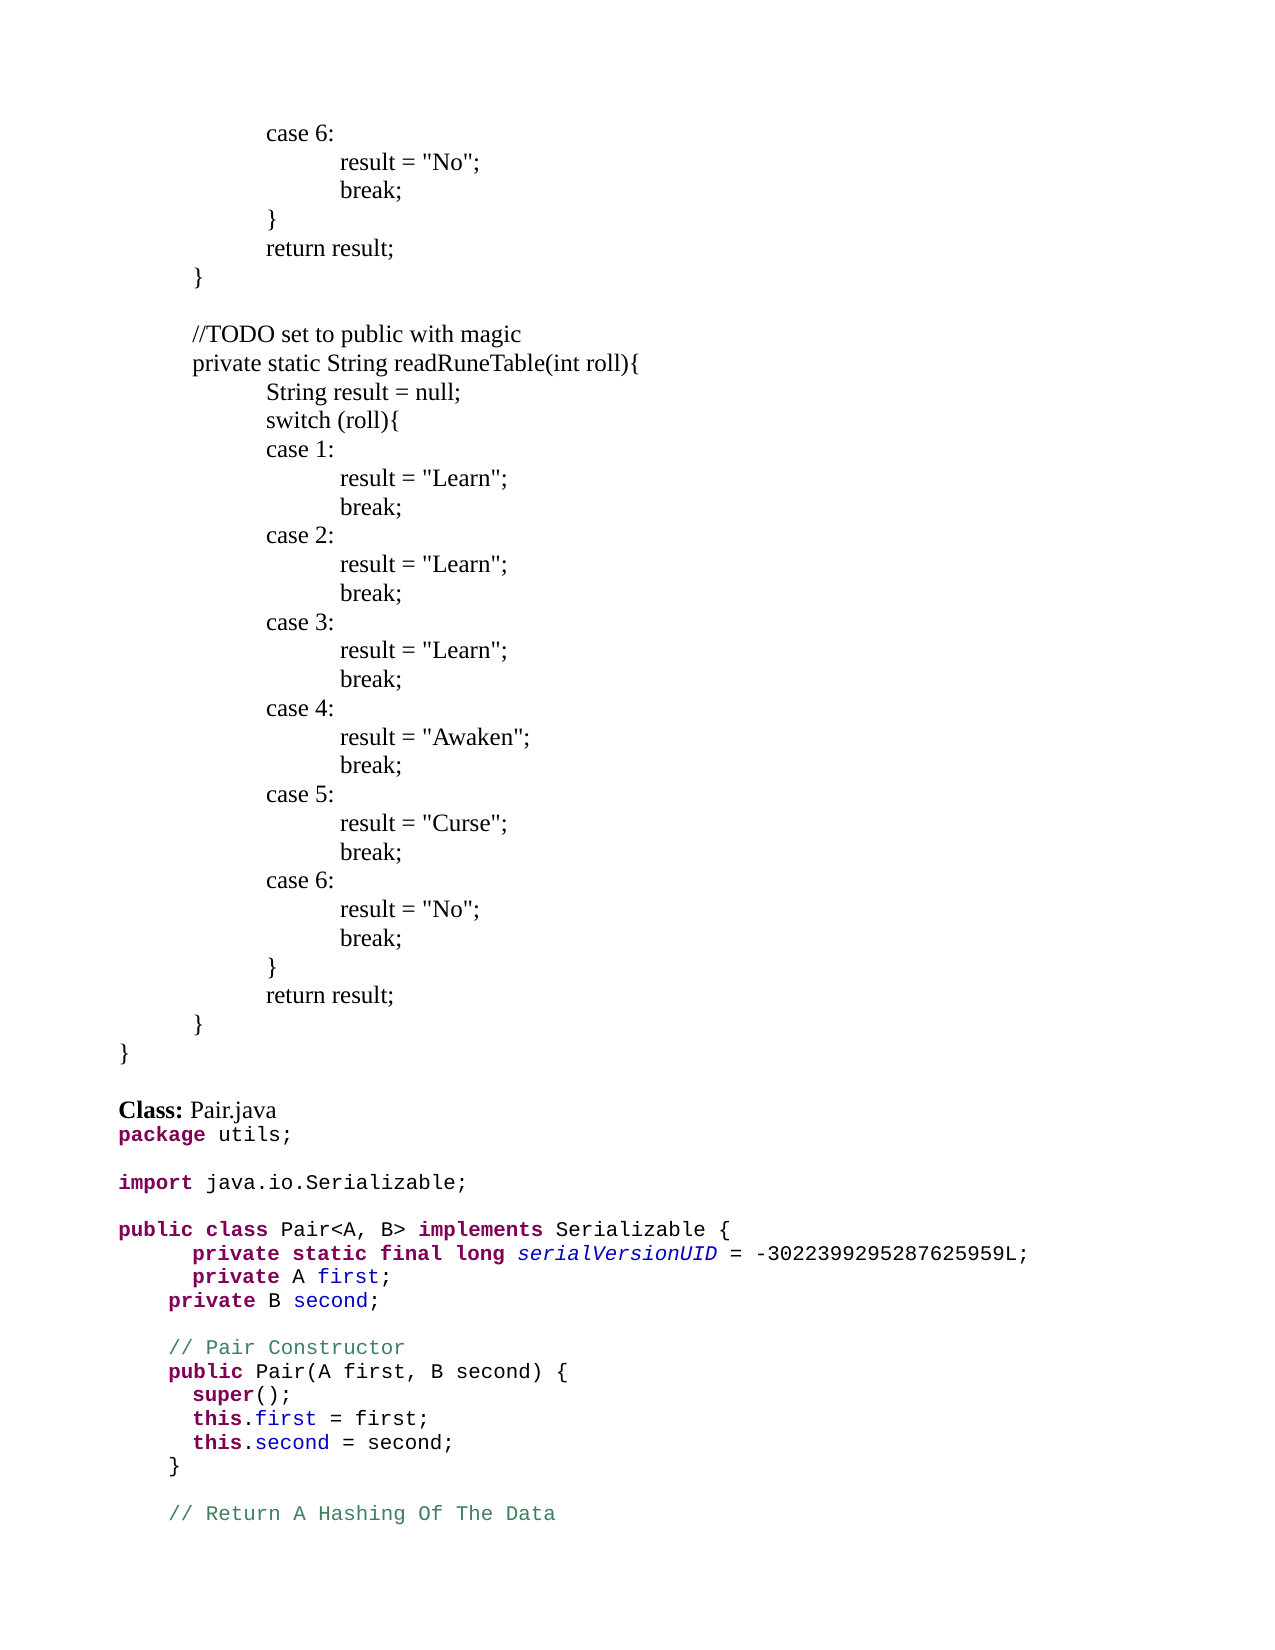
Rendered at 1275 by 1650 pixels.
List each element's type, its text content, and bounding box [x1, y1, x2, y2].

text case 2: [118, 521, 1157, 549]
text break; [118, 664, 1157, 693]
text result = "No"; [118, 894, 1157, 923]
text this.second = second; [118, 1432, 1157, 1455]
text break; [118, 176, 1157, 204]
text case 4: [118, 693, 1157, 722]
text } [118, 952, 1157, 981]
text // Return A Hashing Of The Data [118, 1503, 1157, 1526]
text break; [118, 578, 1157, 607]
text public Pair(A first, B second) { [118, 1361, 1157, 1384]
text private static String readRuneTable(int roll){ [118, 348, 1157, 377]
text case 1: [118, 434, 1157, 463]
text public class Pair<A, B> implements Serializable { [118, 1219, 1157, 1243]
text Class: Pair.java [118, 1096, 1157, 1124]
text private static final long serialVersionUID = -3022399295287625959L; [118, 1243, 1157, 1266]
text this.first = first; [118, 1408, 1157, 1432]
text break; [118, 923, 1157, 952]
text return result; [118, 233, 1157, 262]
text switch (roll){ [118, 406, 1157, 434]
text } [118, 1009, 1157, 1038]
text // Pair Constructor [118, 1337, 1157, 1361]
text break; [118, 751, 1157, 779]
text private A first; [118, 1266, 1157, 1290]
text case 5: [118, 779, 1157, 808]
text case 3: [118, 607, 1157, 636]
text package utils; [118, 1124, 1157, 1148]
text } [118, 262, 1157, 291]
text case 6: [118, 866, 1157, 894]
text } [118, 204, 1157, 233]
text result = "Awaken"; [118, 722, 1157, 751]
text import java.io.Serializable; [118, 1172, 1157, 1195]
text break; [118, 837, 1157, 866]
text } [118, 1038, 1157, 1067]
text result = "No"; [118, 147, 1157, 176]
text super(); [118, 1384, 1157, 1408]
text break; [118, 492, 1157, 521]
text result = "Learn"; [118, 463, 1157, 492]
text result = "Curse"; [118, 808, 1157, 837]
text //TODO set to public with magic [118, 319, 1157, 348]
text } [118, 1455, 1157, 1479]
text case 6: [118, 118, 1157, 147]
text String result = null; [118, 377, 1157, 406]
text private B second; [118, 1290, 1157, 1313]
text result = "Learn"; [118, 549, 1157, 578]
text return result; [118, 981, 1157, 1009]
text result = "Learn"; [118, 636, 1157, 664]
